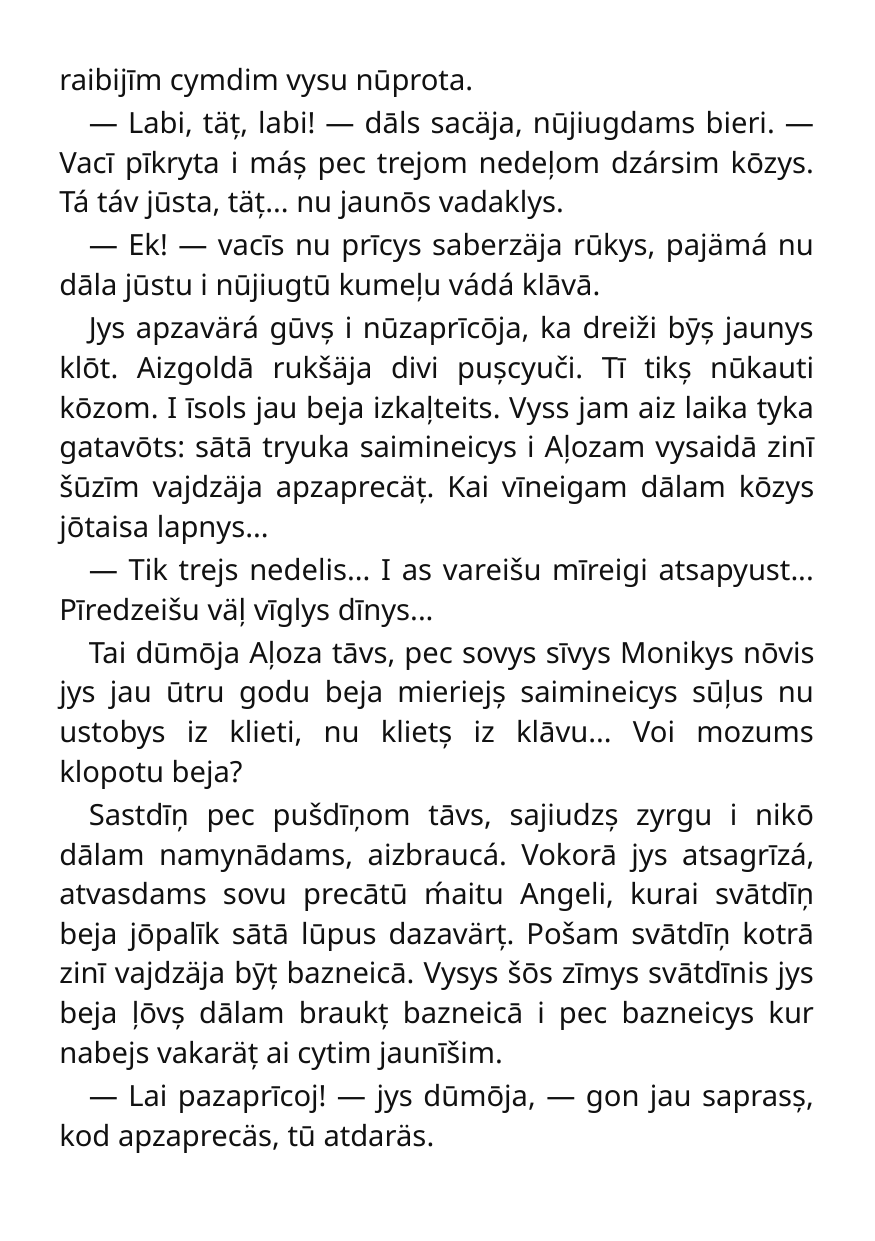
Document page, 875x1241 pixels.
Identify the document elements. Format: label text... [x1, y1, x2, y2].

text — Labi, täț, labi! — dāls sacäja, nūjiugdams bieri. — Vacī pīkryta i máș pec trejom nedeļom dzársim kōzys. Tá táv jūsta, täț... nu jaunōs vadaklys. [59, 102, 815, 221]
text Jys apzavärá gūvș i nūzaprīcōja, ka dreiži bȳș jaunys klōt. Aizgoldā rukšäja divi pușcyuči. Tī tikș nūkauti kōzom. I īsols jau beja izkaļteits. Vyss jam aiz laika tyka gatavōts: sātā tryuka saimineicys i Aļozam vysaidā zinī šūzīm vajdzäja apzaprecäț. Kai vīneigam dālam kōzys jōtaisa lapnys... [59, 307, 815, 546]
text Tai dūmōja Aļoza tāvs, pec sovys sīvys Monikys nōvis jys jau ūtru godu beja mieriejș saimineicys sūļus nu ustobys iz klieti, nu klietș iz klāvu... Voi mozums klopotu beja? [59, 632, 815, 791]
text — Tik trejs nedelis... I as vareišu mīreigi atsapyust... Pīredzeišu väļ vīglys dīnys... [59, 549, 815, 628]
text Sastdīņ pec pušdīņom tāvs, sajiudzș zyrgu i nikō dālam namynādams, aizbraucá. Vokorā jys atsagrīzá, atvasdams sovu precātū ḿaitu Angeli, kurai svātdīņ beja jōpalīk sātā lūpus dazavärț. Pošam svātdīņ kotrā zinī vajdzäja bȳț bazneicā. Vysys šōs zīmys svātdīnis jys beja ļōvș dālam braukț bazneicā i pec bazneicys kur nabejs vakaräț ai cytim jaunīšim. [59, 794, 815, 1072]
text raibijīm cymdim vysu nūprota. [59, 59, 815, 99]
text — Lai pazaprīcoj! — jys dūmōja, — gon jau saprasș, kod apzaprecäs, tū atdaräs. [59, 1075, 815, 1155]
text — Ek! — vacīs nu prīcys saberzäja rūkys, pajämá nu dāla jūstu i nūjiugtū kumeļu vádá klāvā. [59, 225, 815, 304]
